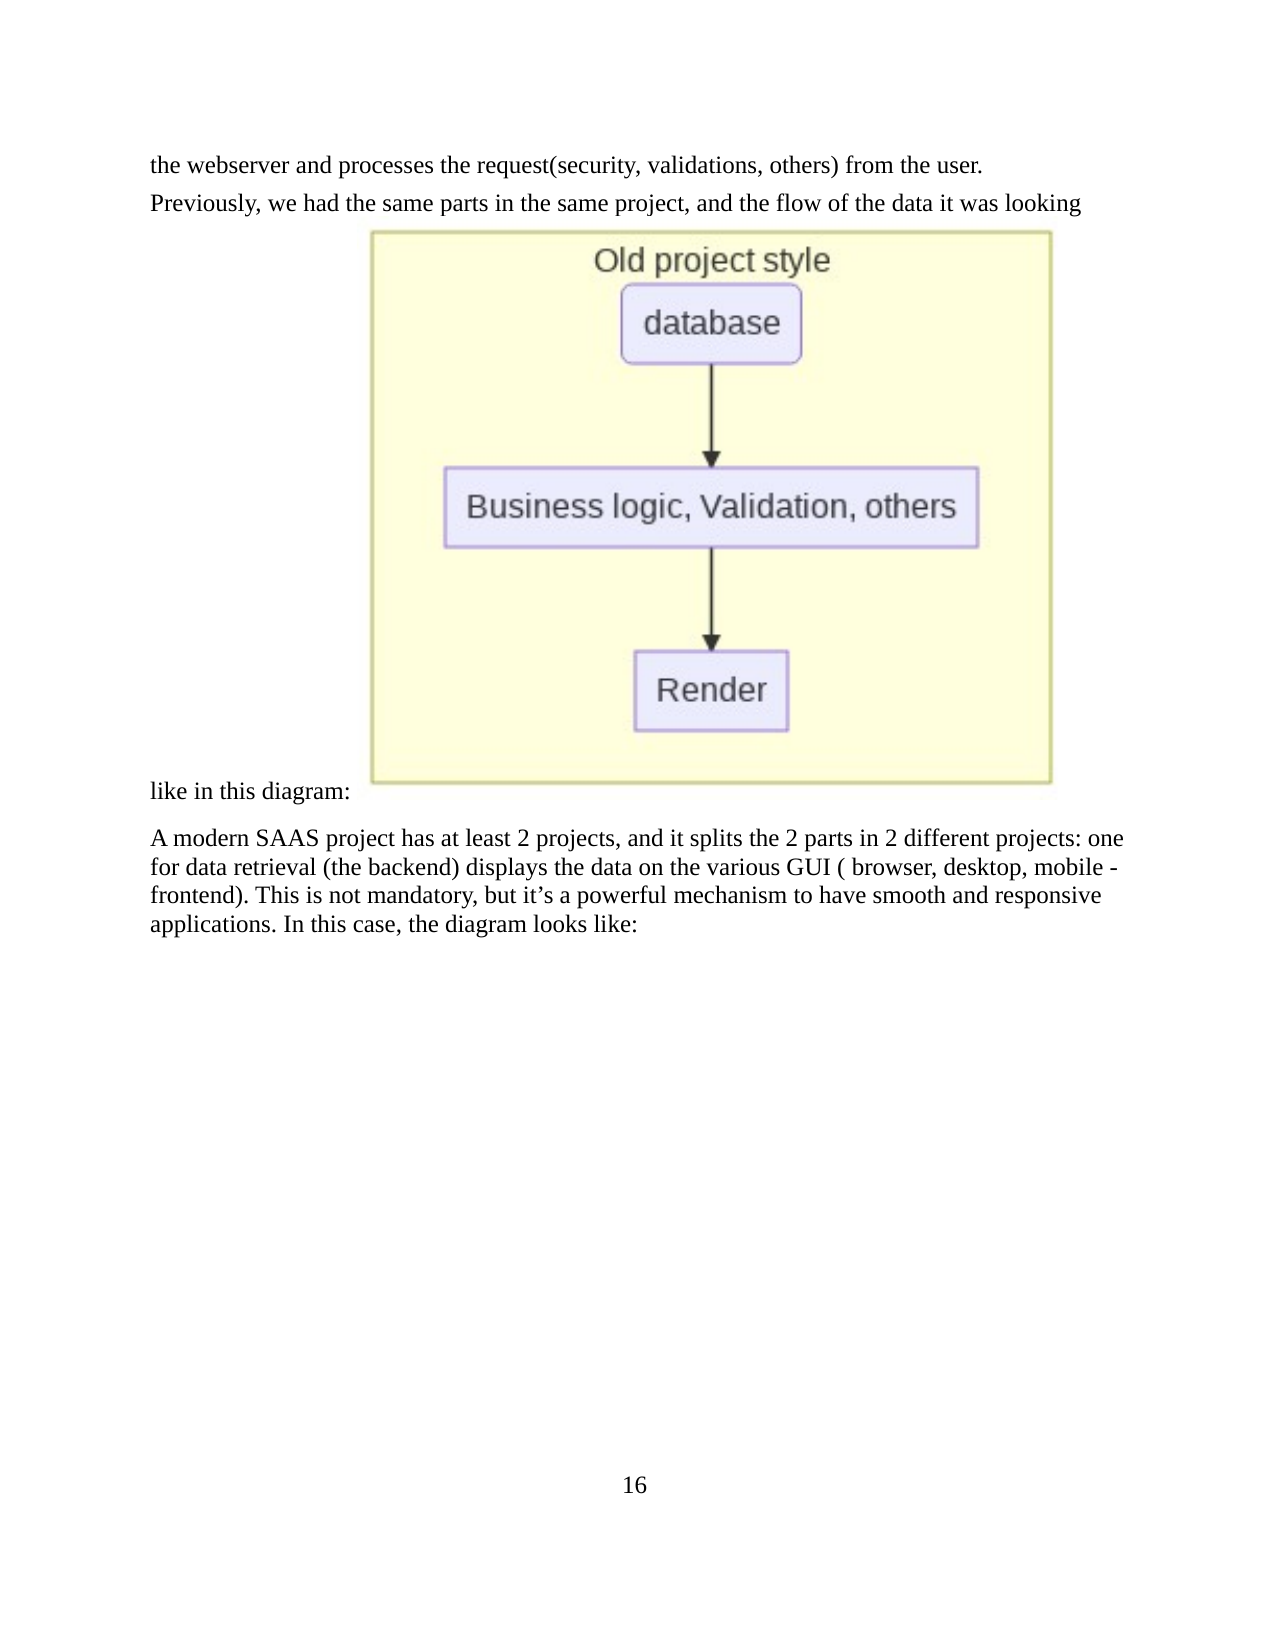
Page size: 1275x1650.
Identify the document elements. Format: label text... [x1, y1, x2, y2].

text the webserver and processes the request(security, validations, others) from the user. [150, 150, 1125, 179]
text A modern SAAS project has at least 2 projects, and it splits the 2 parts in 2 different projects: one for data retrieval (the backend) displays the data on the various GUI ( browser, desktop, mobile - frontend). This is not mandatory, but it’s a powerful mechanism to have smooth and responsive applications. In this case, the diagram looks like: [150, 823, 1125, 938]
text Previously, we had the same parts in the same project, and the flow of the data it was looking like in this diagram: [150, 188, 1125, 805]
picture [356, 216, 1068, 800]
